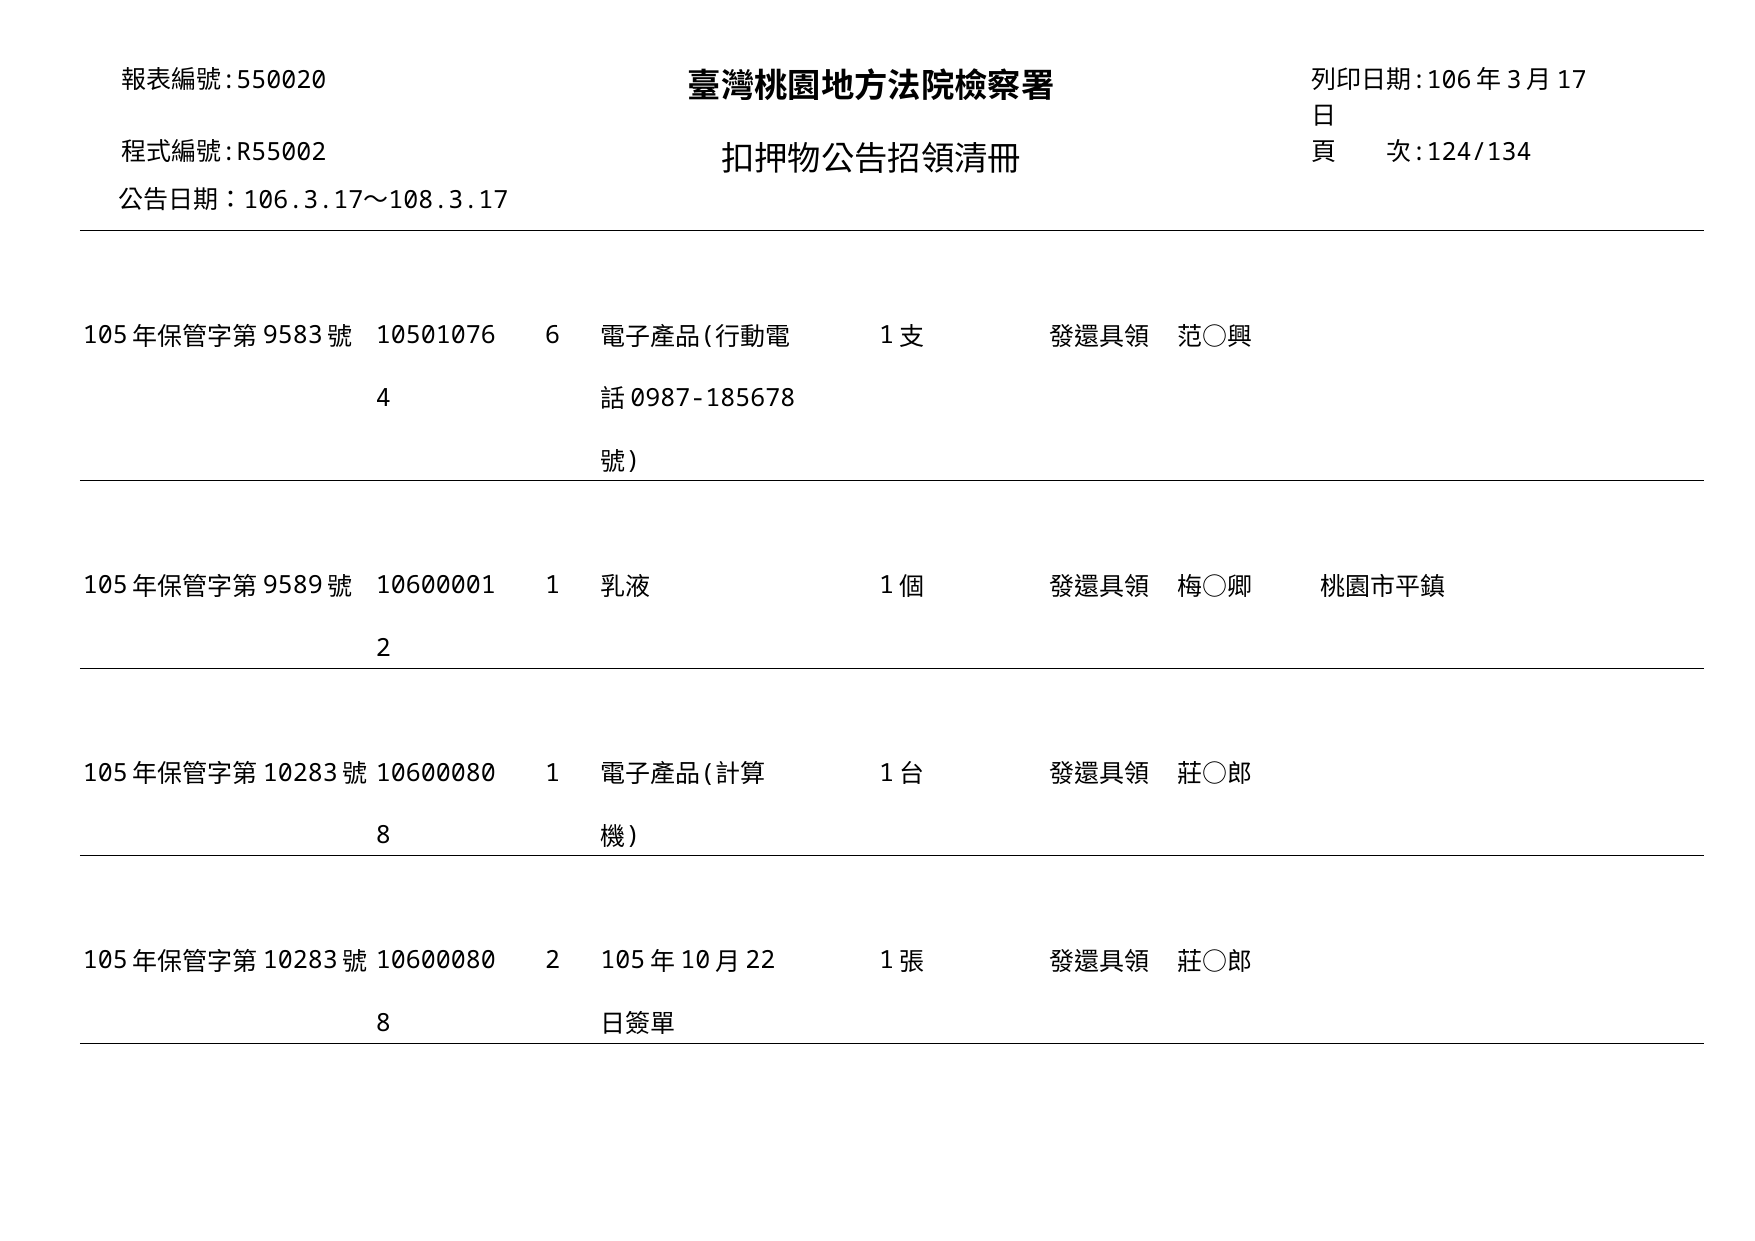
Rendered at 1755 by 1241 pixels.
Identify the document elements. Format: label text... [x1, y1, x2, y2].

table_cell 電子產品(行動電話0987-185678號) [597, 231, 807, 480]
table_cell [1575, 856, 1704, 1042]
table_cell 6 [507, 231, 597, 480]
table_cell 莊○郎 [1175, 669, 1317, 855]
table_cell 發還具領 [1046, 481, 1175, 667]
table_cell 乳液 [597, 481, 807, 667]
table_cell 范○興 [1175, 231, 1317, 480]
table_cell [927, 669, 1046, 855]
table_cell [1317, 669, 1575, 855]
table_cell [927, 856, 1046, 1042]
table_cell 105年保管字第9583號 [80, 231, 373, 480]
table_cell 1支 [808, 231, 927, 480]
table_cell [927, 481, 1046, 667]
table_cell 1 [507, 481, 597, 667]
table_cell 105年保管字第9589號 [80, 481, 373, 667]
table_cell 桃園市平鎮 [1317, 481, 1575, 667]
table_cell 電子產品(計算機) [597, 669, 807, 855]
table_cell 莊○郎 [1175, 856, 1317, 1042]
table_cell 106000012 [373, 481, 507, 667]
table_cell [1575, 231, 1704, 480]
table_cell 1 [507, 669, 597, 855]
table_cell 發還具領 [1046, 856, 1175, 1042]
table_cell 105年10月22日簽單 [597, 856, 807, 1042]
table_cell [1317, 856, 1575, 1042]
table_cell 2 [507, 856, 597, 1042]
table_cell 1個 [808, 481, 927, 667]
table_cell 106000808 [373, 669, 507, 855]
table_cell 106000808 [373, 856, 507, 1042]
table_cell [1317, 231, 1575, 480]
table_cell 1張 [808, 856, 927, 1042]
table_cell [1575, 669, 1704, 855]
table_cell [927, 231, 1046, 480]
table_cell 梅○卿 [1175, 481, 1317, 667]
table_cell 105年保管字第10283號 [80, 669, 373, 855]
table_cell 105年保管字第10283號 [80, 856, 373, 1042]
table_cell 發還具領 [1046, 669, 1175, 855]
table_cell 1台 [808, 669, 927, 855]
table_cell [1575, 481, 1704, 667]
table_cell 105010764 [373, 231, 507, 480]
table_cell 發還具領 [1046, 231, 1175, 480]
